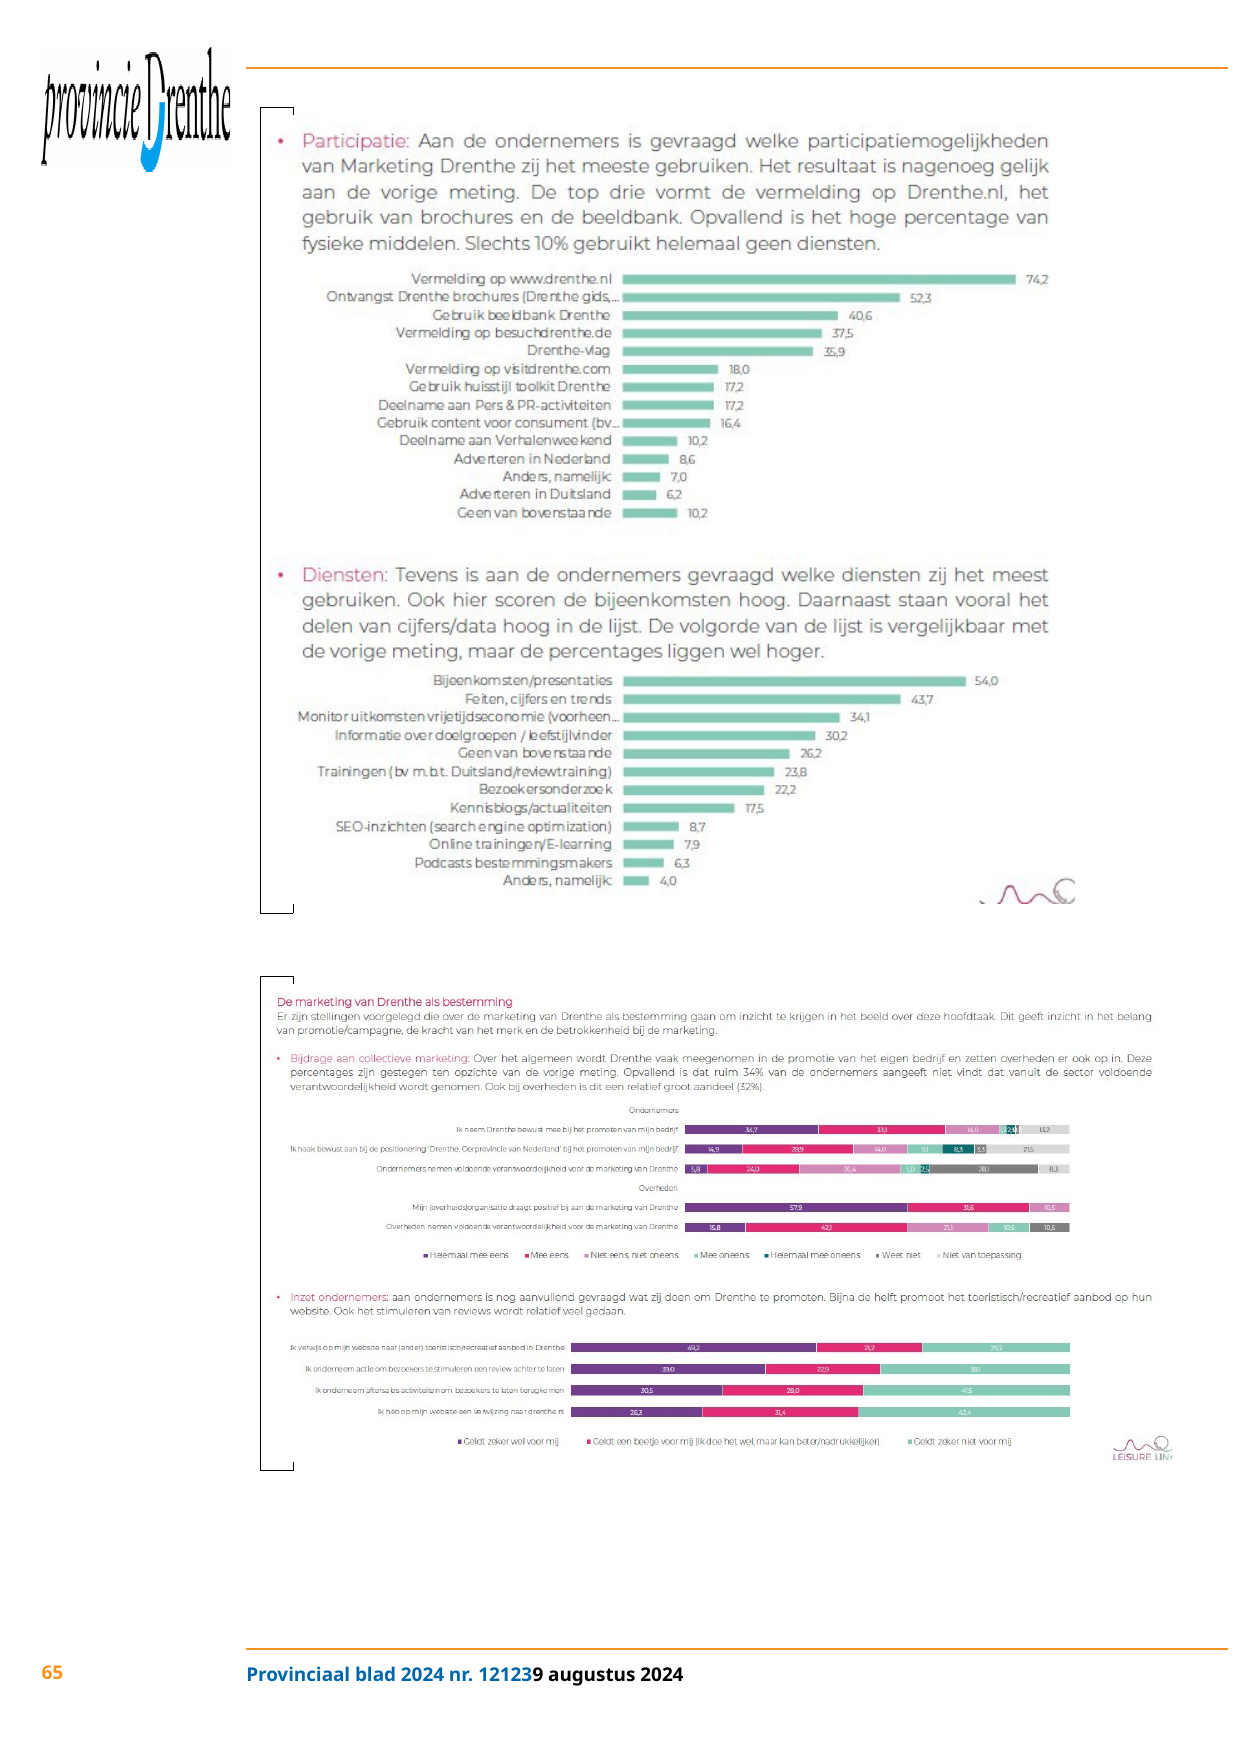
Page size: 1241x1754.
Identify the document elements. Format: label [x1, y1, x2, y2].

picture [268, 115, 1075, 904]
picture [268, 984, 1173, 1462]
picture [41, 47, 231, 172]
